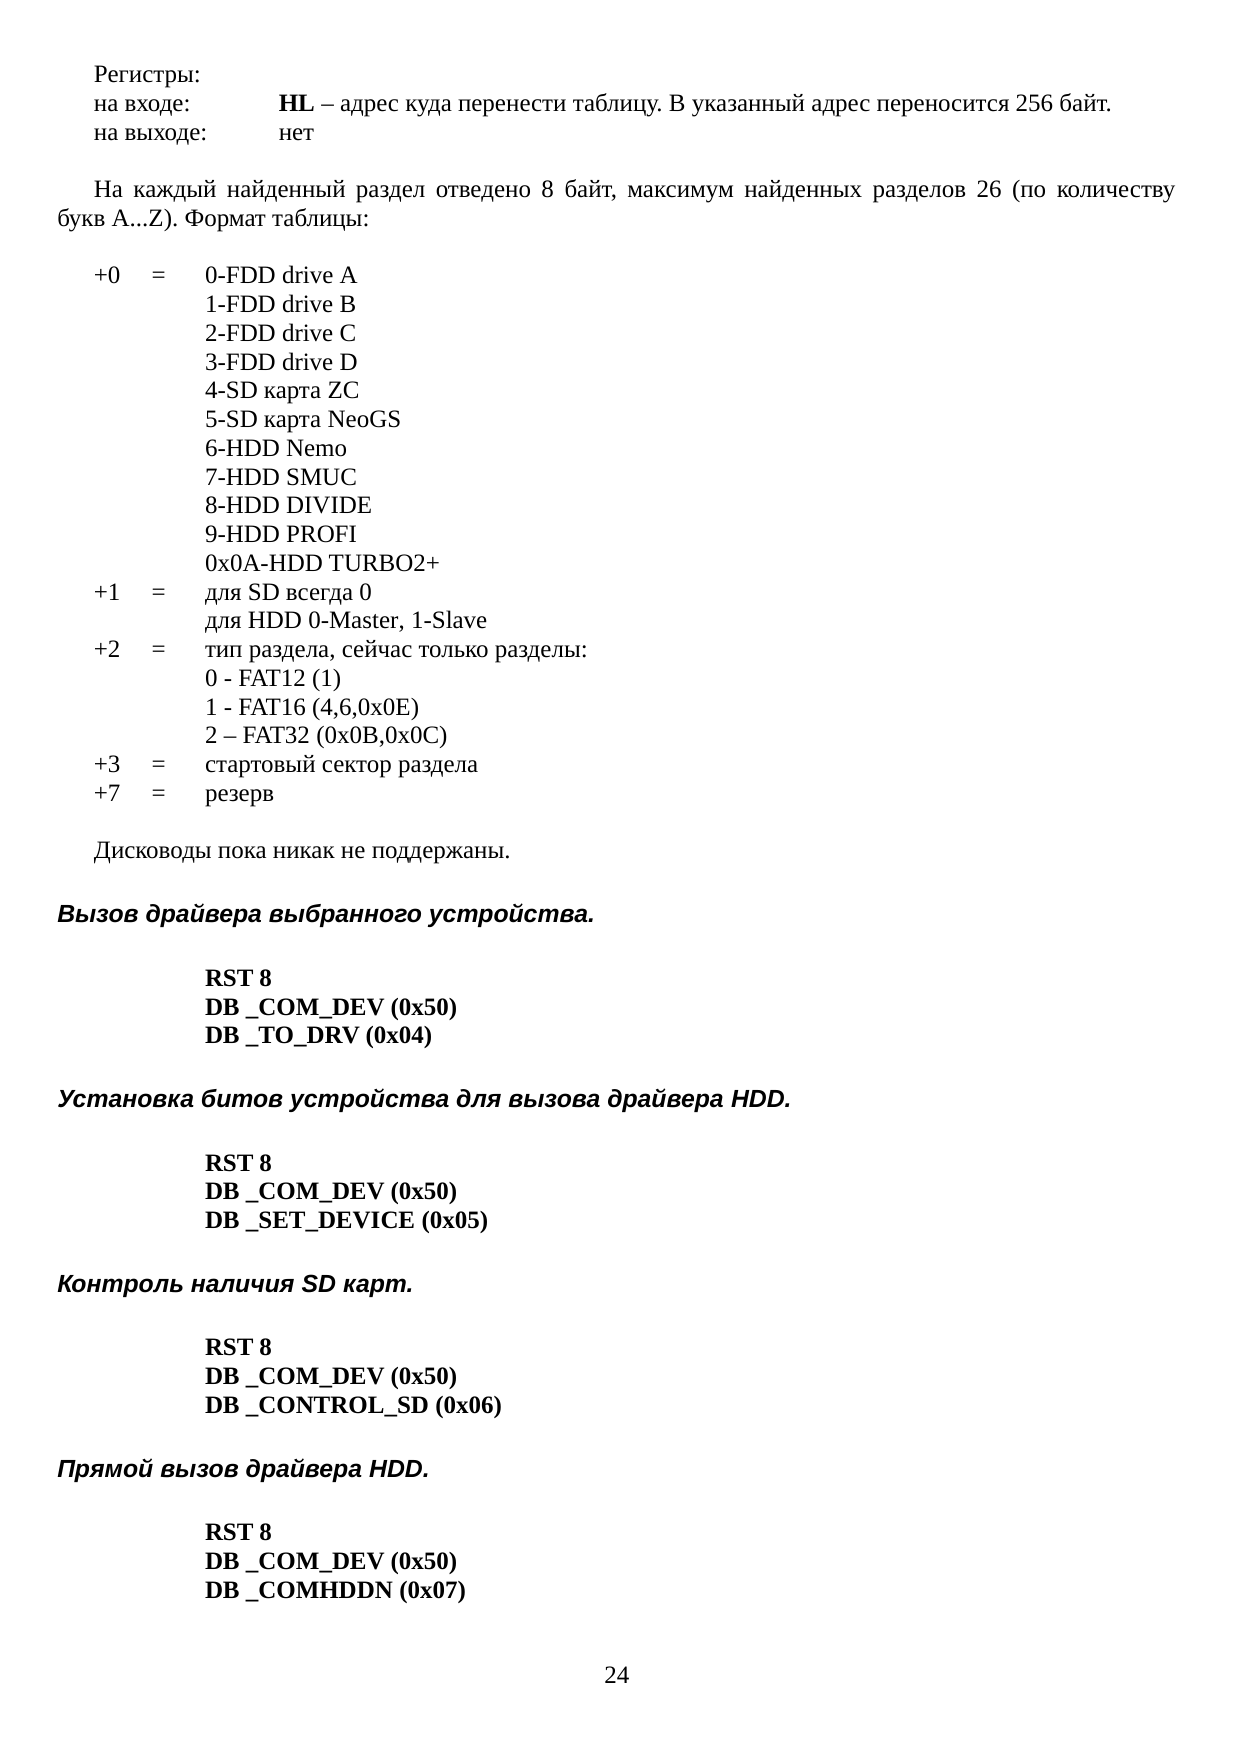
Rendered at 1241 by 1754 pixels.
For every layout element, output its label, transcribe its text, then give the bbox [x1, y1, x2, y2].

text DB _COM_DEV (0x50) [57, 1546, 1176, 1575]
text для HDD 0-Master, 1-Slave [57, 606, 1176, 634]
text RST 8 [57, 1517, 1176, 1546]
text 2 – FAT32 (0x0B,0x0C) [57, 721, 1176, 749]
text DB _COM_DEV (0x50) [57, 1176, 1176, 1205]
text RST 8 [57, 1332, 1176, 1361]
text 8-HDD DIVIDE [57, 491, 1176, 519]
text DB _TO_DRV (0x04) [57, 1020, 1176, 1049]
text 1-FDD drive B [57, 289, 1176, 318]
text 5-SD карта NeoGS [57, 404, 1176, 433]
text Регистры: [57, 59, 1176, 88]
text 2-FDD drive C [57, 318, 1176, 347]
subtitle Установка битов устройства для вызова драйвера HDD. [57, 1084, 1176, 1113]
text Дисководы пока никак не поддержаны. [57, 836, 1176, 864]
subtitle Прямой вызов драйвера HDD. [57, 1454, 1176, 1482]
text на входе: HL – адрес куда перенести таблицу. В указанный адрес переносится 256 байт. [57, 88, 1176, 117]
text 1 - FAT16 (4,6,0x0E) [57, 692, 1176, 721]
subtitle Контроль наличия SD карт. [57, 1269, 1176, 1297]
text DB _COM_DEV (0x50) [57, 1361, 1176, 1390]
text 3-FDD drive D [57, 347, 1176, 376]
text DB _SET_DEVICE (0x05) [57, 1205, 1176, 1234]
text 9-HDD PROFI [57, 519, 1176, 548]
text +0 = 0-FDD drive A [57, 261, 1176, 289]
text DB _CONTROL_SD (0x06) [57, 1390, 1176, 1419]
text 6-HDD Nemo [57, 433, 1176, 462]
text RST 8 [57, 963, 1176, 992]
text DB _COM_DEV (0x50) [57, 992, 1176, 1020]
text 4-SD карта ZC [57, 376, 1176, 404]
text +2 = тип раздела, сейчас только разделы: [57, 634, 1176, 663]
text 7-HDD SMUC [57, 462, 1176, 491]
text 0 - FAT12 (1) [57, 663, 1176, 692]
text RST 8 [57, 1148, 1176, 1176]
text +3 = стартовый сектор раздела [57, 749, 1176, 778]
text DB _COMHDDN (0x07) [57, 1575, 1176, 1603]
text 0x0A-HDD TURBO2+ [57, 548, 1176, 577]
subtitle Вызов драйвера выбранного устройства. [57, 899, 1176, 928]
text +1 = для SD всегда 0 [57, 577, 1176, 606]
text на выходе: нет [57, 117, 1176, 146]
text На каждый найденный раздел отведено 8 байт, максимум найденных разделов 26 (по количеству букв A...Z). Формат таблицы: [57, 174, 1176, 232]
text +7 = резерв [57, 778, 1176, 807]
